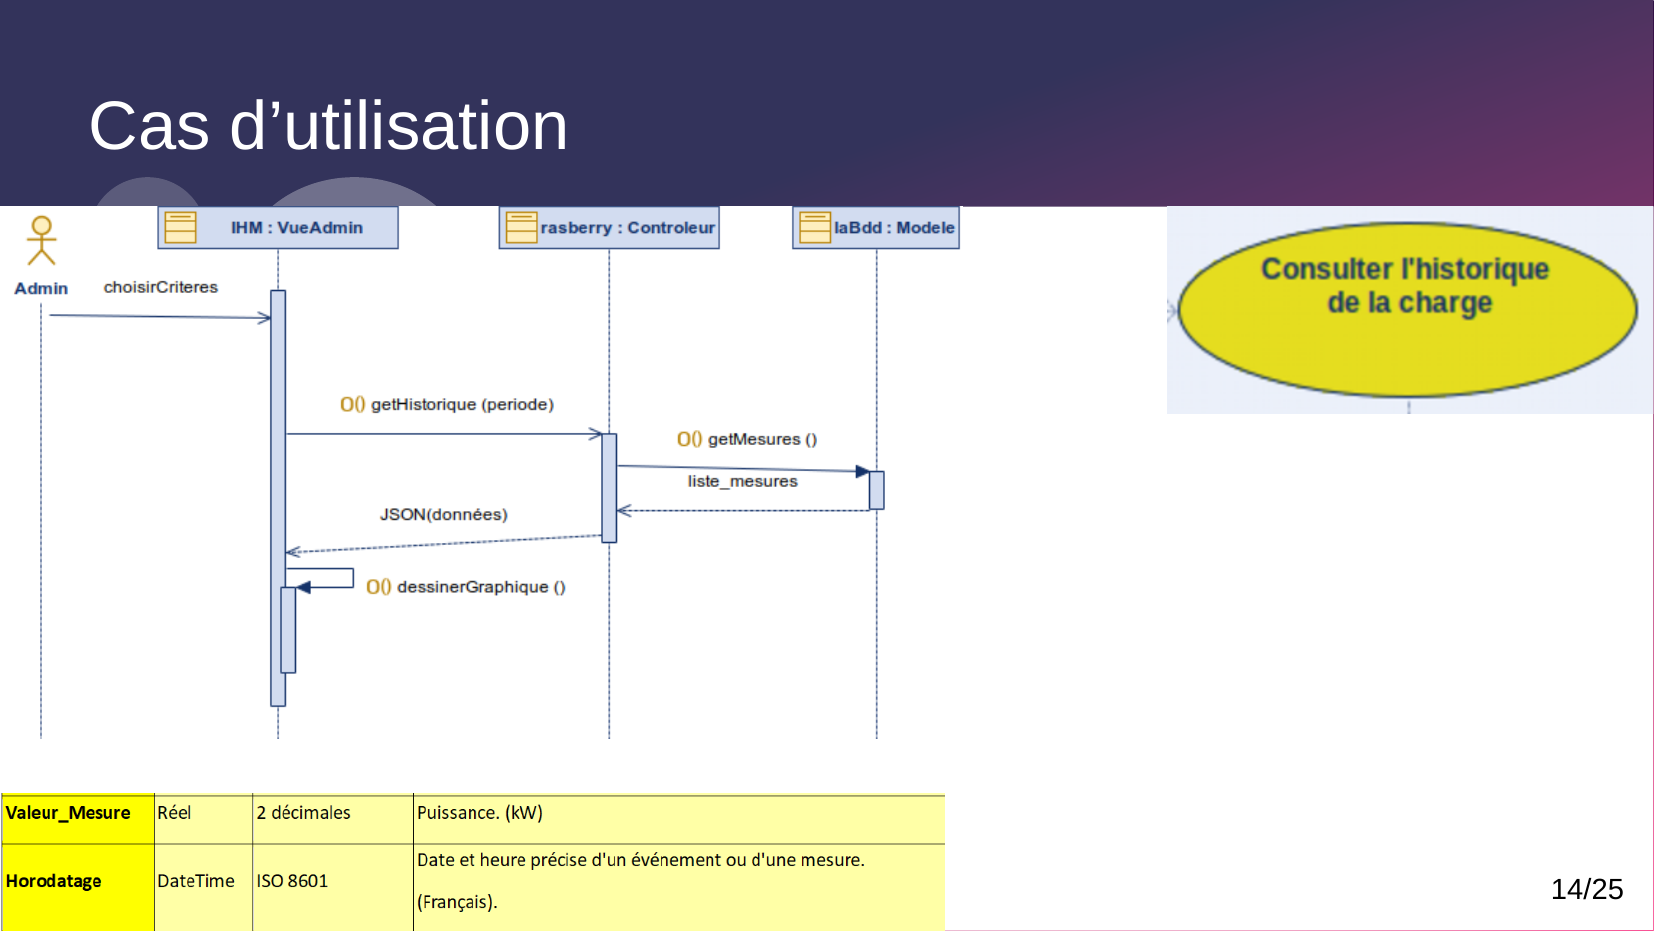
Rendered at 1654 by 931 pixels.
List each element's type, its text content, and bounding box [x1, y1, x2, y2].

picture [0, 206, 963, 739]
picture [1167, 206, 1654, 414]
picture [0, 793, 945, 931]
title Cas d’utilisation [88, 44, 1565, 207]
